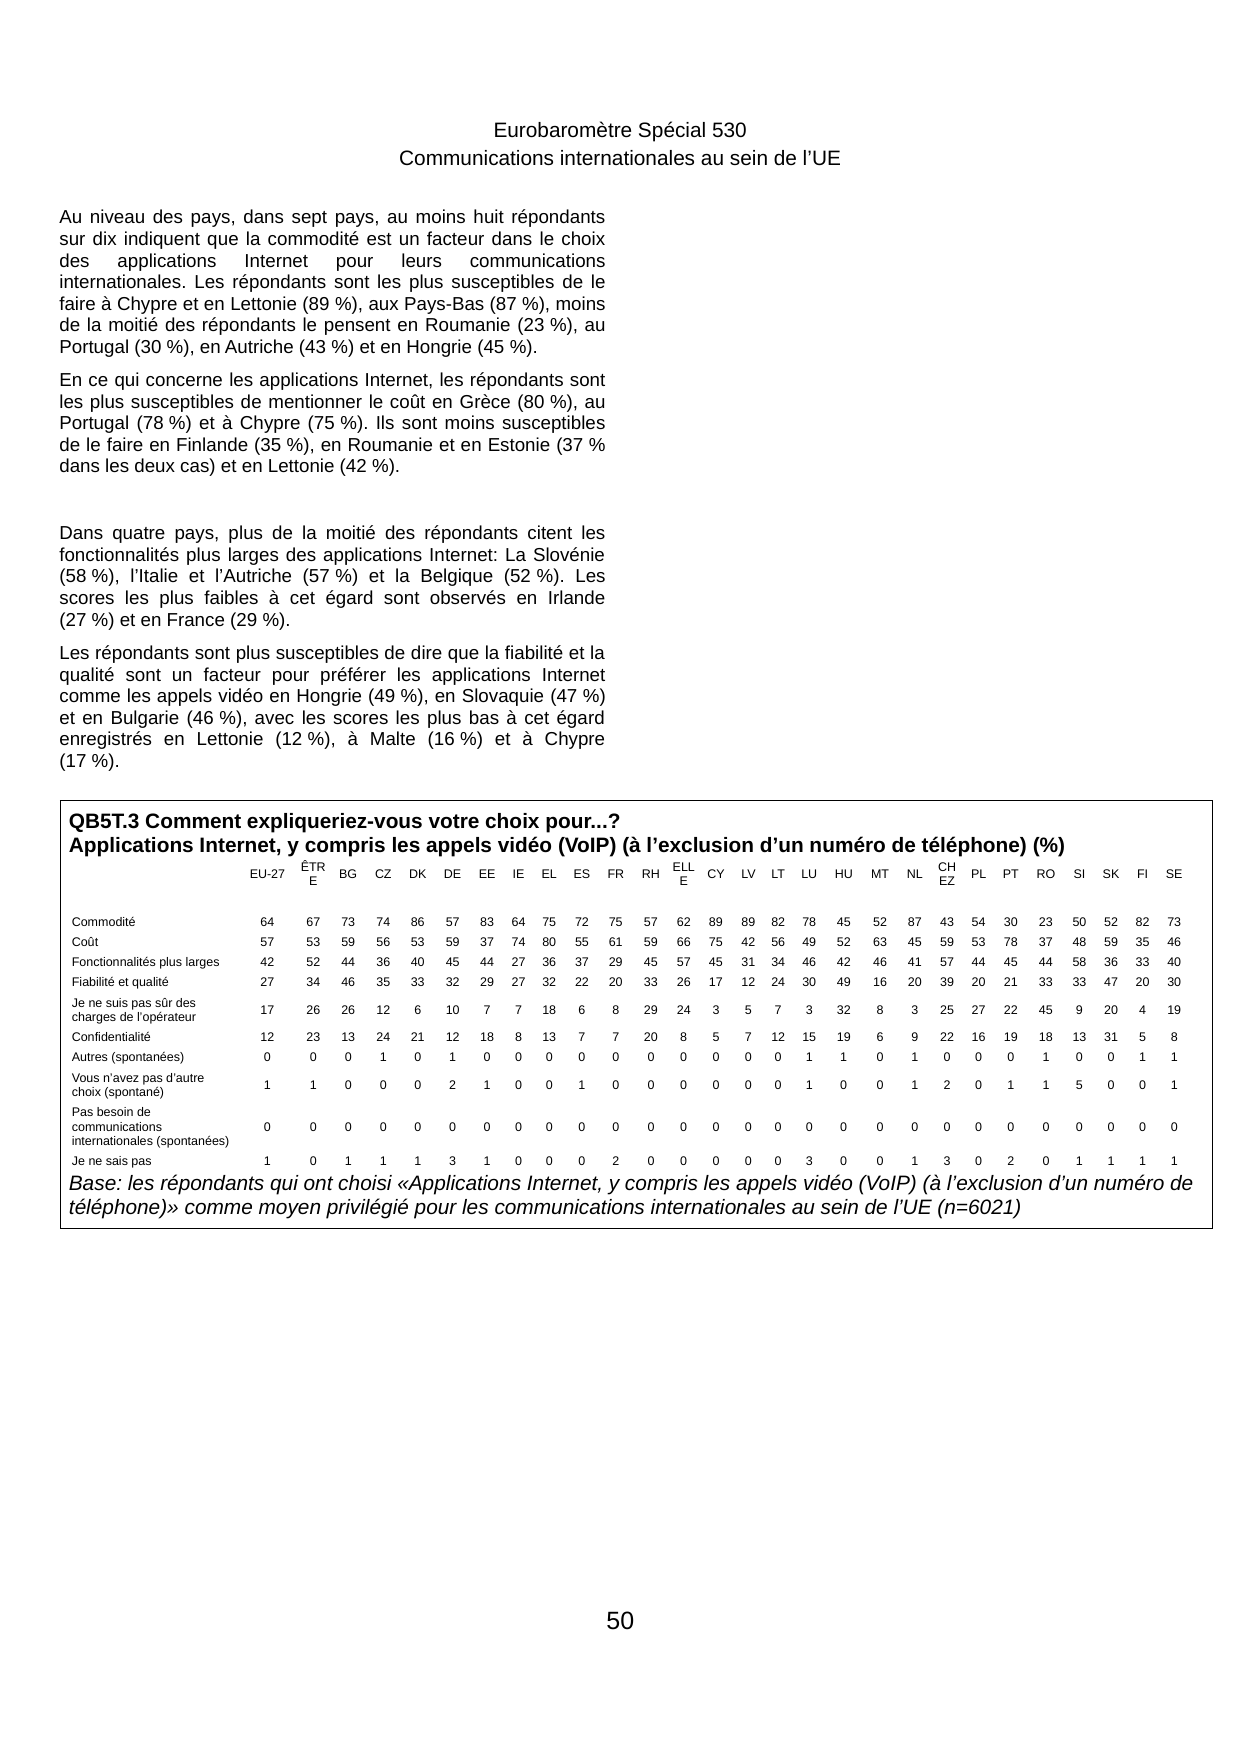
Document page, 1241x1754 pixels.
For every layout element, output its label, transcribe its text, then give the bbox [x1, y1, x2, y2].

table_cell 40 [1157, 952, 1191, 972]
table_cell 0 [565, 1102, 598, 1151]
table_cell 8 [669, 1027, 698, 1047]
table_header ELLE [669, 857, 698, 891]
table_cell 0 [994, 1047, 1027, 1067]
table_cell 7 [599, 1027, 632, 1047]
table_cell 0 [763, 1047, 793, 1067]
table_cell 0 [825, 1102, 862, 1151]
table_cell 1 [1157, 1068, 1191, 1102]
table_cell 7 [470, 993, 504, 1027]
table_cell 1 [366, 1151, 400, 1171]
table_cell 0 [400, 1047, 435, 1067]
table_cell 1 [994, 1068, 1027, 1102]
table_cell [963, 891, 994, 912]
table_cell 20 [633, 1027, 669, 1047]
table_cell 20 [898, 972, 931, 992]
table_cell 0 [862, 1151, 898, 1171]
table_cell 2 [994, 1151, 1027, 1171]
table_cell 37 [1027, 932, 1064, 952]
table_cell 30 [1157, 972, 1191, 992]
table_cell 10 [435, 993, 470, 1027]
table_cell 0 [633, 1102, 669, 1151]
table_cell 0 [1027, 1102, 1064, 1151]
table_cell 1 [1027, 1047, 1064, 1067]
table_cell 5 [698, 1027, 733, 1047]
table_header LV [733, 857, 763, 891]
table_cell 8 [504, 1027, 533, 1047]
table_cell Pas besoin de communications internationales (spontanées) [69, 1102, 238, 1151]
table_cell [470, 891, 504, 912]
table_cell 0 [599, 1047, 632, 1067]
table_header HU [825, 857, 862, 891]
table_cell 0 [763, 1102, 793, 1151]
table_cell 42 [825, 952, 862, 972]
table_cell 0 [296, 1151, 330, 1171]
table_header SI [1064, 857, 1094, 891]
table_cell 0 [400, 1068, 435, 1102]
table_cell 64 [238, 912, 296, 932]
table_cell 59 [1094, 932, 1128, 952]
table_cell 0 [330, 1047, 366, 1067]
table_cell 0 [1094, 1068, 1128, 1102]
table_cell [793, 891, 825, 912]
table_cell 1 [470, 1151, 504, 1171]
table_cell 32 [533, 972, 565, 992]
table_cell 0 [470, 1102, 504, 1151]
table_cell 1 [238, 1151, 296, 1171]
table_cell Commodité [69, 912, 238, 932]
table_cell 73 [330, 912, 366, 932]
table_header LT [763, 857, 793, 891]
text Au niveau des pays, dans sept pays, au moins huit répondants sur dix indiquent que la commodité est un facteur dans le choix des applications Internet pour leurs communications internationales. Les répondants sont les plus susceptibles de le faire à Chypre et en Lettonie (89 %), aux Pays-Bas (87 %), moins de la moitié des répondants le pensent en Roumanie (23 %), au Portugal (30 %), en Autriche (43 %) et en Hongrie (45 %). [59, 206, 605, 357]
table_cell 12 [435, 1027, 470, 1047]
table_cell 82 [763, 912, 793, 932]
table_cell 7 [565, 1027, 598, 1047]
table_cell 53 [400, 932, 435, 952]
table_cell 62 [669, 912, 698, 932]
table_header PT [994, 857, 1027, 891]
table_cell 1 [565, 1068, 598, 1102]
table_cell 0 [400, 1102, 435, 1151]
table_cell 0 [565, 1047, 598, 1067]
table_cell 52 [825, 932, 862, 952]
table_cell 0 [669, 1068, 698, 1102]
table_cell 75 [533, 912, 565, 932]
table_cell 1 [898, 1047, 931, 1067]
table_cell 8 [862, 993, 898, 1027]
table_cell 3 [793, 993, 825, 1027]
table_cell 0 [1094, 1047, 1128, 1067]
table_cell 1 [400, 1151, 435, 1171]
table_cell 17 [238, 993, 296, 1027]
table_cell 75 [698, 932, 733, 952]
table_cell 0 [1128, 1068, 1157, 1102]
table_cell 24 [763, 972, 793, 992]
table_cell 59 [435, 932, 470, 952]
table_cell 53 [963, 932, 994, 952]
table_cell 0 [1157, 1102, 1191, 1151]
table_cell 39 [931, 972, 962, 992]
table_cell 0 [533, 1102, 565, 1151]
table_header LU [793, 857, 825, 891]
table_cell 30 [793, 972, 825, 992]
table_cell 35 [1128, 932, 1157, 952]
table_cell 21 [400, 1027, 435, 1047]
table_cell 0 [565, 1151, 598, 1171]
table_cell Confidentialité [69, 1027, 238, 1047]
table_cell [669, 891, 698, 912]
table_cell 0 [763, 1151, 793, 1171]
table_cell 0 [633, 1068, 669, 1102]
table_cell Vous n’avez pas d’autre choix (spontané) [69, 1068, 238, 1102]
table_cell [1128, 891, 1157, 912]
table_cell 0 [238, 1102, 296, 1151]
table_cell 1 [1027, 1068, 1064, 1102]
table_cell 0 [633, 1151, 669, 1171]
table_header NL [898, 857, 931, 891]
table_cell 36 [366, 952, 400, 972]
table_cell 0 [963, 1068, 994, 1102]
table_cell 42 [733, 932, 763, 952]
table_cell [1064, 891, 1094, 912]
table_cell 26 [669, 972, 698, 992]
table_cell 44 [963, 952, 994, 972]
table_cell 0 [533, 1047, 565, 1067]
table_header DK [400, 857, 435, 891]
table_cell 42 [238, 952, 296, 972]
table_header ES [565, 857, 598, 891]
table_cell 1 [330, 1151, 366, 1171]
table_cell 1 [898, 1068, 931, 1102]
table_cell 57 [931, 952, 962, 972]
table_header FR [599, 857, 632, 891]
table_cell 19 [825, 1027, 862, 1047]
table_cell 40 [400, 952, 435, 972]
table_cell 89 [733, 912, 763, 932]
table_cell Fiabilité et qualité [69, 972, 238, 992]
table_cell 2 [435, 1068, 470, 1102]
table_header SK [1094, 857, 1128, 891]
table_cell 74 [504, 932, 533, 952]
table_cell 13 [533, 1027, 565, 1047]
table_cell 7 [763, 993, 793, 1027]
table_cell 31 [1094, 1027, 1128, 1047]
table_cell 9 [898, 1027, 931, 1047]
table_cell [825, 891, 862, 912]
table_cell 1 [898, 1151, 931, 1171]
table_cell 59 [330, 932, 366, 952]
table_cell 0 [504, 1047, 533, 1067]
table_cell 0 [435, 1102, 470, 1151]
table_cell 27 [504, 952, 533, 972]
table_cell 46 [793, 952, 825, 972]
table_header EE [470, 857, 504, 891]
table_cell 0 [825, 1068, 862, 1102]
table_cell 86 [400, 912, 435, 932]
table_cell 57 [633, 912, 669, 932]
table_header RO [1027, 857, 1064, 891]
table_cell 0 [994, 1102, 1027, 1151]
table_header BG [330, 857, 366, 891]
table_cell 0 [763, 1068, 793, 1102]
table_cell 1 [1064, 1151, 1094, 1171]
table_cell 12 [366, 993, 400, 1027]
table_header PL [963, 857, 994, 891]
table_cell 0 [599, 1102, 632, 1151]
table_cell 45 [825, 912, 862, 932]
table_cell 12 [763, 1027, 793, 1047]
table_cell 52 [862, 912, 898, 932]
table_cell 0 [633, 1047, 669, 1067]
table_cell 0 [862, 1047, 898, 1067]
table_cell 45 [994, 952, 1027, 972]
table_cell [565, 891, 598, 912]
table_cell 0 [669, 1102, 698, 1151]
table_cell 19 [1157, 993, 1191, 1027]
table_cell 46 [862, 952, 898, 972]
table_cell 1 [1094, 1151, 1128, 1171]
table_cell 3 [898, 993, 931, 1027]
table_cell 24 [669, 993, 698, 1027]
table_cell [533, 891, 565, 912]
table_cell [898, 891, 931, 912]
table_header [69, 857, 238, 891]
table_header MT [862, 857, 898, 891]
table_header IE [504, 857, 533, 891]
table_cell 1 [793, 1047, 825, 1067]
table_cell 80 [533, 932, 565, 952]
table_cell 57 [669, 952, 698, 972]
table_cell 6 [565, 993, 598, 1027]
table_cell [698, 891, 733, 912]
table_cell 20 [963, 972, 994, 992]
table_cell 24 [366, 1027, 400, 1047]
table_cell 0 [862, 1102, 898, 1151]
table_cell 27 [963, 993, 994, 1027]
table_cell 87 [898, 912, 931, 932]
table_cell 1 [825, 1047, 862, 1067]
table_cell 0 [963, 1151, 994, 1171]
table_cell 13 [1064, 1027, 1094, 1047]
table_cell 12 [238, 1027, 296, 1047]
table_cell 57 [435, 912, 470, 932]
table_cell 56 [366, 932, 400, 952]
table_cell 6 [862, 1027, 898, 1047]
table_cell 20 [1128, 972, 1157, 992]
table_cell 16 [862, 972, 898, 992]
table_cell [330, 891, 366, 912]
table_cell 44 [470, 952, 504, 972]
table_cell [931, 891, 962, 912]
table_cell 0 [504, 1102, 533, 1151]
table_cell 64 [504, 912, 533, 932]
table_cell 2 [599, 1151, 632, 1171]
table_cell 33 [1128, 952, 1157, 972]
table_cell 15 [793, 1027, 825, 1047]
table_cell 33 [400, 972, 435, 992]
table_header EU-27 [238, 857, 296, 891]
table_cell 46 [330, 972, 366, 992]
table_cell 44 [330, 952, 366, 972]
table_cell 52 [1094, 912, 1128, 932]
table_cell 5 [1128, 1027, 1157, 1047]
table_cell 0 [504, 1151, 533, 1171]
table_cell 2 [931, 1068, 962, 1102]
table_cell 0 [1094, 1102, 1128, 1151]
table_cell 29 [470, 972, 504, 992]
table_cell 0 [366, 1068, 400, 1102]
table_cell 26 [296, 993, 330, 1027]
table_cell 0 [599, 1068, 632, 1102]
table_cell 18 [470, 1027, 504, 1047]
table_cell 45 [898, 932, 931, 952]
table_cell 45 [1027, 993, 1064, 1027]
table_cell 35 [366, 972, 400, 992]
table_header CHEZ [931, 857, 962, 891]
table_cell 49 [793, 932, 825, 952]
table_cell 0 [330, 1102, 366, 1151]
table_cell [296, 891, 330, 912]
table_cell 43 [931, 912, 962, 932]
table_cell Fonctionnalités plus larges [69, 952, 238, 972]
table_cell 26 [330, 993, 366, 1027]
table_cell 66 [669, 932, 698, 952]
table_cell 59 [931, 932, 962, 952]
table_cell [733, 891, 763, 912]
text Les répondants sont plus susceptibles de dire que la fiabilité et la qualité sont un facteur pour préférer les applications Internet comme les appels vidéo en Hongrie (49 %), en Slovaquie (47 %) et en Bulgarie (46 %), avec les scores les plus bas à cet égard enregistrés en Lettonie (12 %), à Malte (16 %) et à Chypre (17 %). [59, 642, 605, 771]
table_cell 36 [1094, 952, 1128, 972]
table_cell 1 [296, 1068, 330, 1102]
table_cell 33 [1027, 972, 1064, 992]
table_cell 34 [296, 972, 330, 992]
table_cell 3 [698, 993, 733, 1027]
table_cell 13 [330, 1027, 366, 1047]
text Dans quatre pays, plus de la moitié des répondants citent les fonctionnalités plus larges des applications Internet: La Slovénie (58 %), l’Italie et l’Autriche (57 %) et la Belgique (52 %). Les scores les plus faibles à cet égard sont observés en Irlande (27 %) et en France (29 %). [59, 522, 605, 630]
table_cell 3 [793, 1151, 825, 1171]
table_cell 4 [1128, 993, 1157, 1027]
table_cell 21 [994, 972, 1027, 992]
table_cell 0 [366, 1102, 400, 1151]
table_cell 31 [733, 952, 763, 972]
table_cell 1 [470, 1068, 504, 1102]
table_cell 6 [400, 993, 435, 1027]
table_cell 82 [1128, 912, 1157, 932]
table_cell [994, 891, 1027, 912]
table_cell 50 [1064, 912, 1094, 932]
table_cell 1 [1157, 1047, 1191, 1067]
table_cell 18 [1027, 1027, 1064, 1047]
table_cell 12 [733, 972, 763, 992]
table_cell [69, 891, 238, 912]
table_cell [1027, 891, 1064, 912]
table_cell [1157, 891, 1191, 912]
table_cell 20 [599, 972, 632, 992]
table_cell 0 [669, 1047, 698, 1067]
table_cell 0 [793, 1102, 825, 1151]
table_cell 75 [599, 912, 632, 932]
table_cell 23 [1027, 912, 1064, 932]
table_cell 44 [1027, 952, 1064, 972]
table_header DE [435, 857, 470, 891]
table_header CZ [366, 857, 400, 891]
table_cell 8 [1157, 1027, 1191, 1047]
table_cell 54 [963, 912, 994, 932]
table_cell 0 [1064, 1102, 1094, 1151]
table_cell 57 [238, 932, 296, 952]
table_cell 20 [1094, 993, 1128, 1027]
table_cell [435, 891, 470, 912]
table_cell 23 [296, 1027, 330, 1047]
table_header EL [533, 857, 565, 891]
table_cell 29 [599, 952, 632, 972]
table_cell 32 [435, 972, 470, 992]
table_cell 0 [698, 1068, 733, 1102]
table_cell 0 [504, 1068, 533, 1102]
table_cell 36 [533, 952, 565, 972]
table_cell 1 [1128, 1047, 1157, 1067]
text Base: les répondants qui ont choisi «Applications Internet, y compris les appels vidéo (VoIP) (à l’exclusion d’un numéro de téléphone)» comme moyen privilégié pour les communications internationales au sein de l’UE (n=6021) [69, 1171, 1203, 1219]
table_cell 0 [963, 1102, 994, 1151]
table_cell 37 [565, 952, 598, 972]
table_cell 0 [330, 1068, 366, 1102]
table_cell 78 [994, 932, 1027, 952]
table_cell 1 [1157, 1151, 1191, 1171]
table_cell 52 [296, 952, 330, 972]
table_cell 0 [238, 1047, 296, 1067]
table_cell 0 [963, 1047, 994, 1067]
table_cell 30 [994, 912, 1027, 932]
text QB5T.3 Comment expliqueriez-vous votre choix pour...? [69, 809, 1203, 833]
table_cell 0 [296, 1047, 330, 1067]
table_cell 22 [565, 972, 598, 992]
table_cell 78 [793, 912, 825, 932]
table_cell 37 [470, 932, 504, 952]
table_cell 22 [931, 1027, 962, 1047]
table_cell 0 [698, 1151, 733, 1171]
table_cell [504, 891, 533, 912]
table_cell [238, 891, 296, 912]
table_cell 5 [1064, 1068, 1094, 1102]
table_cell 47 [1094, 972, 1128, 992]
table_cell 17 [698, 972, 733, 992]
table_cell 0 [1064, 1047, 1094, 1067]
table_cell 56 [763, 932, 793, 952]
table_cell Coût [69, 932, 238, 952]
table_cell 45 [698, 952, 733, 972]
table_cell 29 [633, 993, 669, 1027]
table_cell 8 [599, 993, 632, 1027]
table_cell 55 [565, 932, 598, 952]
table_cell 45 [633, 952, 669, 972]
table_cell [400, 891, 435, 912]
table_cell 7 [733, 1027, 763, 1047]
table_cell 72 [565, 912, 598, 932]
table_cell 0 [533, 1151, 565, 1171]
table_cell 22 [994, 993, 1027, 1027]
table_cell 7 [504, 993, 533, 1027]
table_cell 58 [1064, 952, 1094, 972]
table_cell 73 [1157, 912, 1191, 932]
table_cell 1 [435, 1047, 470, 1067]
table_cell 0 [733, 1068, 763, 1102]
table_cell 0 [698, 1102, 733, 1151]
table_header SE [1157, 857, 1191, 891]
table_cell 3 [435, 1151, 470, 1171]
table_cell 33 [633, 972, 669, 992]
table_cell 1 [1128, 1151, 1157, 1171]
table_cell 61 [599, 932, 632, 952]
table_cell 0 [698, 1047, 733, 1067]
table_cell Je ne suis pas sûr des charges de l’opérateur [69, 993, 238, 1027]
table_cell 27 [238, 972, 296, 992]
table_cell [862, 891, 898, 912]
table_cell 0 [296, 1102, 330, 1151]
table_cell 46 [1157, 932, 1191, 952]
table_cell 0 [533, 1068, 565, 1102]
table_cell 0 [931, 1047, 962, 1067]
text En ce qui concerne les applications Internet, les répondants sont les plus susceptibles de mentionner le coût en Grèce (80 %), au Portugal (78 %) et à Chypre (75 %). Ils sont moins susceptibles de le faire en Finlande (35 %), en Roumanie et en Estonie (37 % dans les deux cas) et en Lettonie (42 %). [59, 369, 605, 477]
table_header FI [1128, 857, 1157, 891]
table_cell 0 [862, 1068, 898, 1102]
table_cell [366, 891, 400, 912]
table_cell 0 [733, 1047, 763, 1067]
table_cell 0 [825, 1151, 862, 1171]
table_cell 45 [435, 952, 470, 972]
table_cell 0 [470, 1047, 504, 1067]
table_cell Autres (spontanées) [69, 1047, 238, 1067]
table_cell 48 [1064, 932, 1094, 952]
table_cell 83 [470, 912, 504, 932]
table_cell 34 [763, 952, 793, 972]
table_cell 67 [296, 912, 330, 932]
table_cell 0 [669, 1151, 698, 1171]
table_cell 0 [931, 1102, 962, 1151]
table_header ÊTRE [296, 857, 330, 891]
table_cell 18 [533, 993, 565, 1027]
table_cell 41 [898, 952, 931, 972]
table_cell 0 [733, 1151, 763, 1171]
table_cell 74 [366, 912, 400, 932]
table_cell 27 [504, 972, 533, 992]
table_cell 1 [238, 1068, 296, 1102]
table_cell 63 [862, 932, 898, 952]
text Applications Internet, y compris les appels vidéo (VoIP) (à l’exclusion d’un numéro de téléphone) (%) [69, 833, 1203, 857]
table_cell [599, 891, 632, 912]
table_header CY [698, 857, 733, 891]
table_cell 19 [994, 1027, 1027, 1047]
table_cell 5 [733, 993, 763, 1027]
table_cell 33 [1064, 972, 1094, 992]
table_cell [763, 891, 793, 912]
table_cell 0 [1027, 1151, 1064, 1171]
table_cell 25 [931, 993, 962, 1027]
table_cell [1094, 891, 1128, 912]
table_cell 16 [963, 1027, 994, 1047]
table_cell 59 [633, 932, 669, 952]
table_cell 53 [296, 932, 330, 952]
table_cell 0 [1128, 1102, 1157, 1151]
table_cell 1 [793, 1068, 825, 1102]
table_cell 9 [1064, 993, 1094, 1027]
table_cell 0 [898, 1102, 931, 1151]
table_cell 1 [366, 1047, 400, 1067]
table_cell 49 [825, 972, 862, 992]
table_cell Je ne sais pas [69, 1151, 238, 1171]
table_cell 89 [698, 912, 733, 932]
table_header RH [633, 857, 669, 891]
table_cell 0 [733, 1102, 763, 1151]
table_cell [633, 891, 669, 912]
table_cell 3 [931, 1151, 962, 1171]
table_cell 32 [825, 993, 862, 1027]
